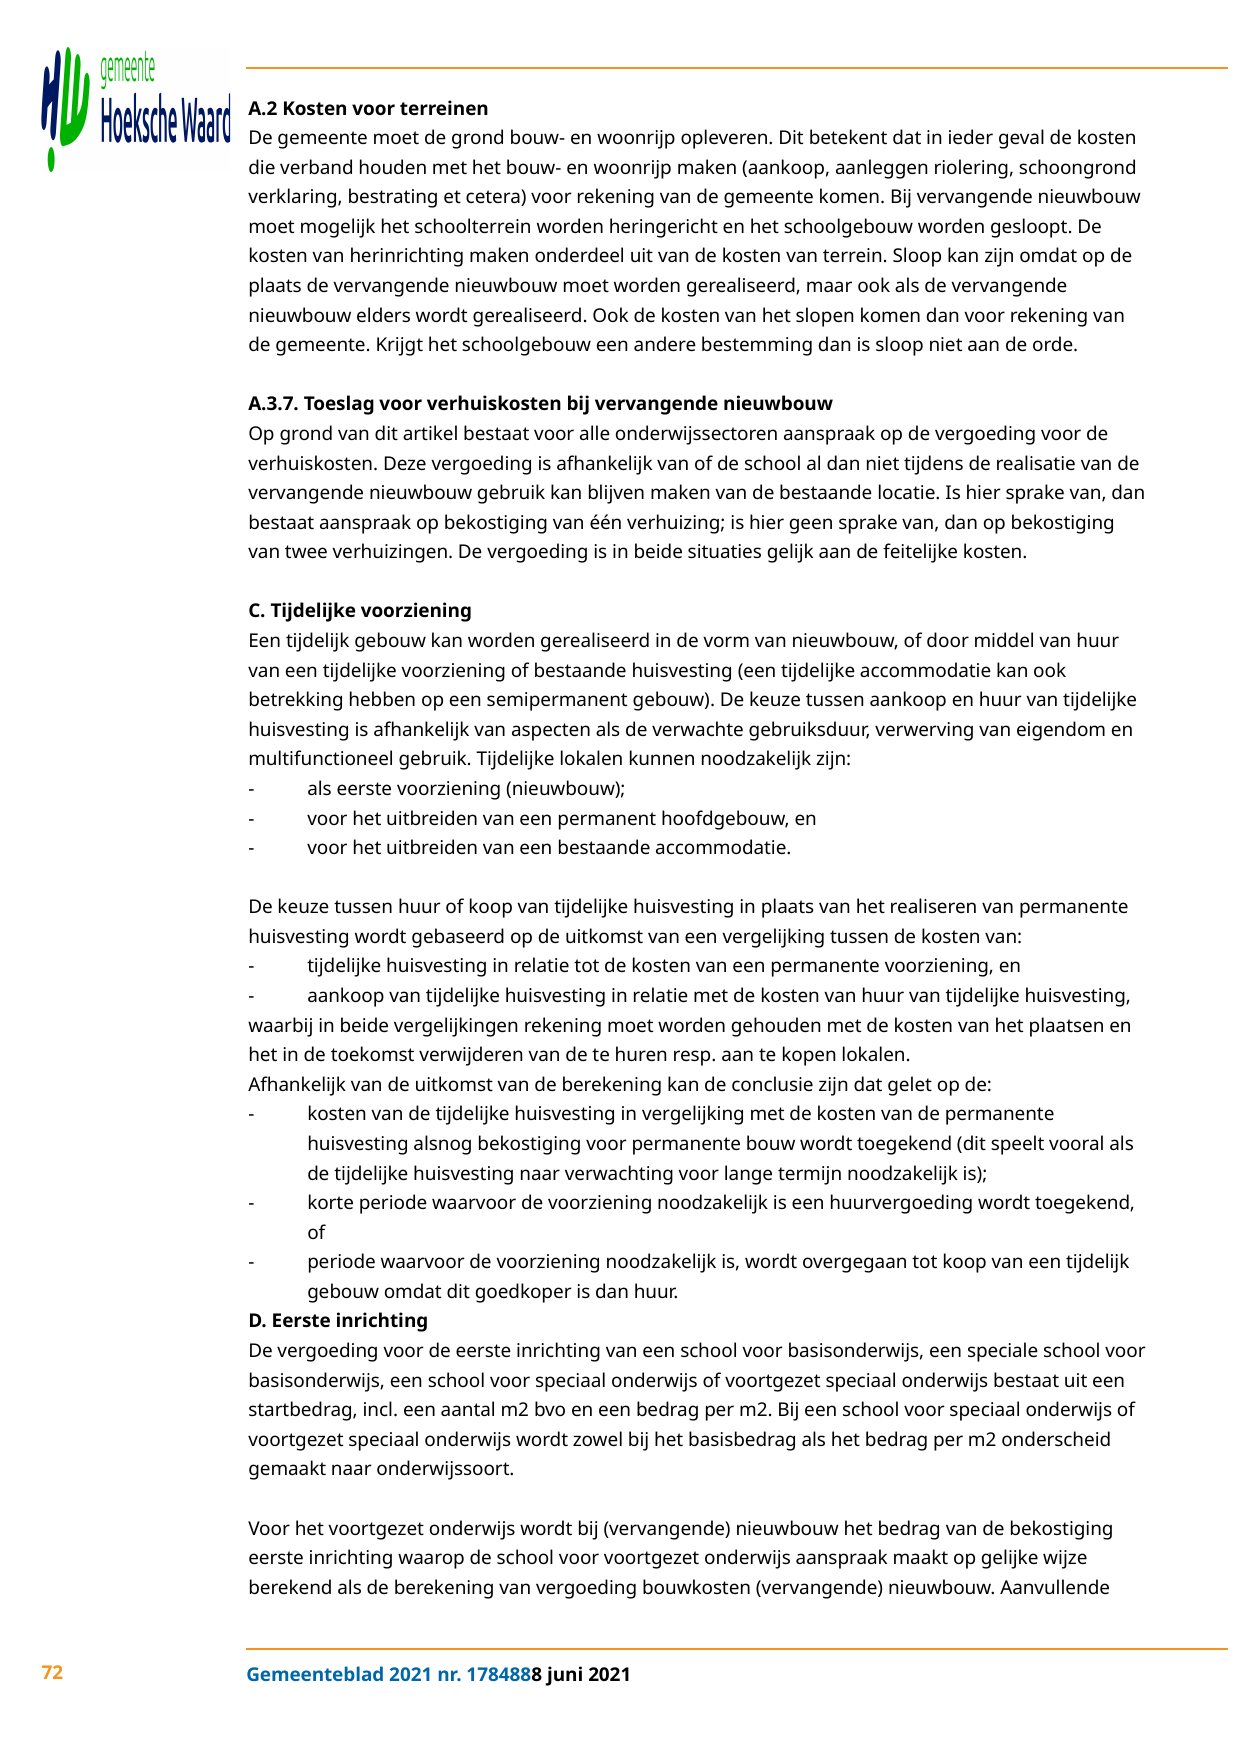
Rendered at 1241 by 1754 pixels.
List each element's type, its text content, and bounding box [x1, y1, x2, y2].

text A.3.7. Toeslag voor verhuiskosten bij vervangende nieuwbouw [248, 391, 1152, 416]
text waarbij in beide vergelijkingen rekening moet worden gehouden met de kosten van het plaatsen en het in de toekomst verwijderen van de te huren resp. aan te kopen lokalen. [248, 1012, 1152, 1067]
text De vergoeding voor de eerste inrichting van een school voor basisonderwijs, een speciale school voor basisonderwijs, een school voor speciaal onderwijs of voortgezet speciaal onderwijs bestaat uit een startbedrag, incl. een aantal m2 bvo en een bedrag per m2. Bij een school voor speciaal onderwijs of voortgezet speciaal onderwijs wordt zowel bij het basisbedrag als het bedrag per m2 onderscheid gemaakt naar onderwijssoort. [248, 1337, 1152, 1481]
list als eerste voorziening (nieuwbouw); [248, 775, 1152, 801]
list tijdelijke huisvesting in relatie tot de kosten van een permanente voorziening, en [248, 953, 1152, 978]
list korte periode waarvoor de voorziening noodzakelijk is een huurvergoeding wordt toegekend, of [248, 1189, 1152, 1245]
text Voor het voortgezet onderwijs wordt bij (vervangende) nieuwbouw het bedrag van de bekostiging eerste inrichting waarop de school voor voortgezet onderwijs aanspraak maakt op gelijke wijze berekend als de berekening van vergoeding bouwkosten (vervangende) nieuwbouw. Aanvullende [248, 1515, 1152, 1600]
text De gemeente moet de grond bouw- en woonrijp opleveren. Dit betekent dat in ieder geval de kosten die verband houden met het bouw- en woonrijp maken (aankoop, aanleggen riolering, schoongrond verklaring, bestrating et cetera) voor rekening van de gemeente komen. Bij vervangende nieuwbouw moet mogelijk het schoolterrein worden heringericht en het schoolgebouw worden gesloopt. De kosten van herinrichting maken onderdeel uit van de kosten van terrein. Sloop kan zijn omdat op de plaats de vervangende nieuwbouw moet worden gerealiseerd, maar ook als de vervangende nieuwbouw elders wordt gerealiseerd. Ook de kosten van het slopen komen dan voor rekening van de gemeente. Krijgt het schoolgebouw een andere bestemming dan is sloop niet aan de orde. [248, 124, 1152, 357]
list voor het uitbreiden van een permanent hoofdgebouw, en [248, 805, 1152, 831]
text Op grond van dit artikel bestaat voor alle onderwijssectoren aanspraak op de vergoeding voor de verhuiskosten. Deze vergoeding is afhankelijk van of de school al dan niet tijdens de realisatie van de vervangende nieuwbouw gebruik kan blijven maken van de bestaande locatie. Is hier sprake van, dan bestaat aanspraak op bekostiging van één verhuizing; is hier geen sprake van, dan op bekostiging van twee verhuizingen. De vergoeding is in beide situaties gelijk aan de feitelijke kosten. [248, 420, 1152, 564]
list kosten van de tijdelijke huisvesting in vergelijking met de kosten van de permanente huisvesting alsnog bekostiging voor permanente bouw wordt toegekend (dit speelt vooral als de tijdelijke huisvesting naar verwachting voor lange termijn noodzakelijk is); [248, 1101, 1152, 1186]
text D. Eerste inrichting [248, 1308, 1152, 1333]
text Een tijdelijk gebouw kan worden gerealiseerd in de vorm van nieuwbouw, of door middel van huur van een tijdelijke voorziening of bestaande huisvesting (een tijdelijke accommodatie kan ook betrekking hebben op een semipermanent gebouw). De keuze tussen aankoop en huur van tijdelijke huisvesting is afhankelijk van aspecten als de verwachte gebruiksduur, verwerving van eigendom en multifunctioneel gebruik. Tijdelijke lokalen kunnen noodzakelijk zijn: [248, 627, 1152, 771]
text C. Tijdelijke voorziening [248, 598, 1152, 623]
text A.2 Kosten voor terreinen [248, 95, 1152, 121]
text Afhankelijk van de uitkomst van de berekening kan de conclusie zijn dat gelet op de: [248, 1071, 1152, 1097]
list periode waarvoor de voorziening noodzakelijk is, wordt overgegaan tot koop van een tijdelijk gebouw omdat dit goedkoper is dan huur. [248, 1248, 1152, 1304]
list voor het uitbreiden van een bestaande accommodatie. [248, 834, 1152, 860]
text De keuze tussen huur of koop van tijdelijke huisvesting in plaats van het realiseren van permanente huisvesting wordt gebaseerd op de uitkomst van een vergelijking tussen de kosten van: [248, 893, 1152, 949]
list aankoop van tijdelijke huisvesting in relatie met de kosten van huur van tijdelijke huisvesting, [248, 982, 1152, 1008]
picture [41, 47, 231, 172]
